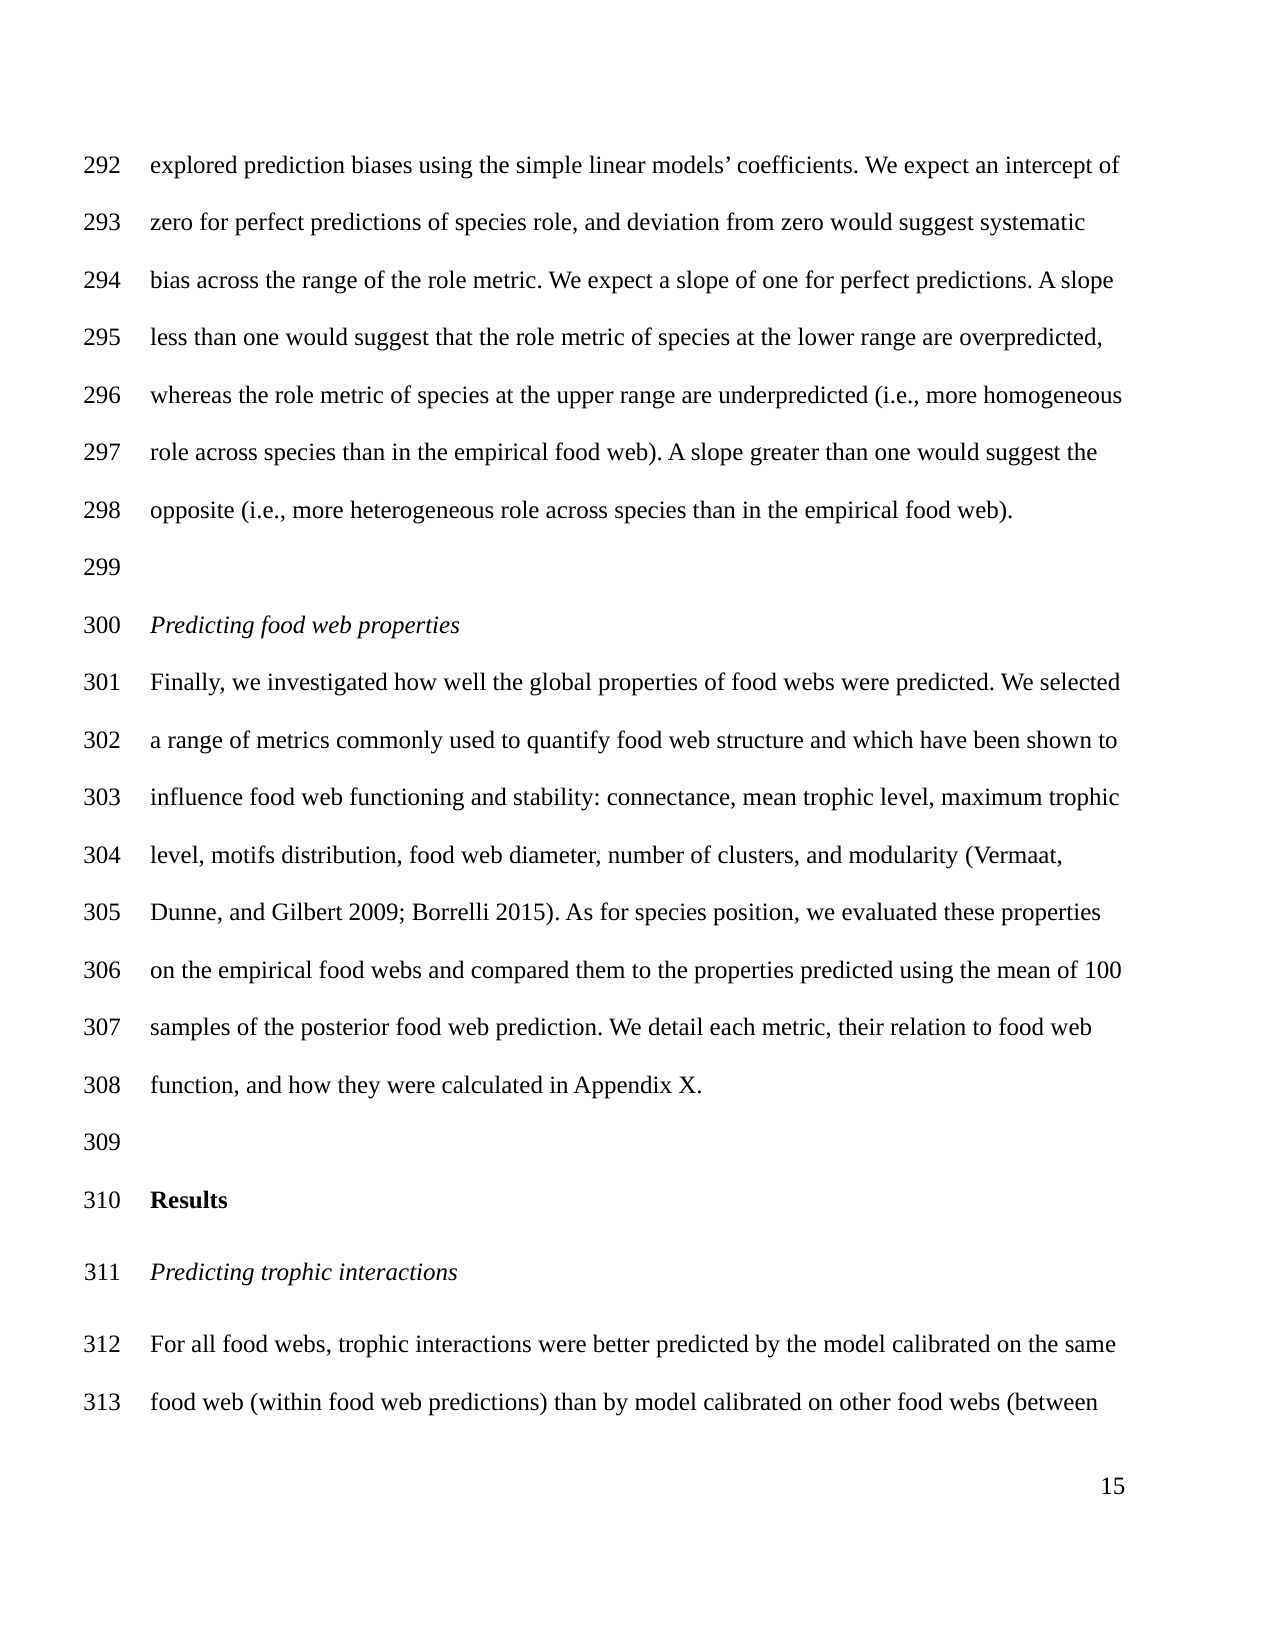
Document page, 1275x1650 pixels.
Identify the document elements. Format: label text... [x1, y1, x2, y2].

text Predicting trophic interactions [150, 1257, 1125, 1286]
text Results [150, 1185, 1125, 1214]
text explored prediction biases using the simple linear models’ coefficients. We expect an intercept of zero for perfect predictions of species role, and deviation from zero would suggest systematic bias across the range of the role metric. We expect a slope of one for perfect predictions. A slope less than one would suggest that the role metric of species at the lower range are overpredicted, whereas the role metric of species at the upper range are underpredicted (i.e., more homogeneous role across species than in the empirical food web). A slope greater than one would suggest the opposite (i.e., more heterogeneous role across species than in the empirical food web). [150, 150, 1125, 524]
text Predicting food web properties [150, 610, 1125, 639]
text Finally, we investigated how well the global properties of food webs were predicted. We selected a range of metrics commonly used to quantify food web structure and which have been shown to influence food web functioning and stability: connectance, mean trophic level, maximum trophic level, motifs distribution, food web diameter, number of clusters, and modularity (Vermaat, Dunne, and Gilbert 2009; Borrelli 2015). As for species position, we evaluated these properties on the empirical food webs and compared them to the properties predicted using the mean of 100 samples of the posterior food web prediction. We detail each metric, their relation to food web function, and how they were calculated in Appendix X. [150, 667, 1125, 1099]
text For all food webs, trophic interactions were better predicted by the model calibrated on the same food web (within food web predictions) than by model calibrated on other food webs (between [150, 1329, 1125, 1415]
